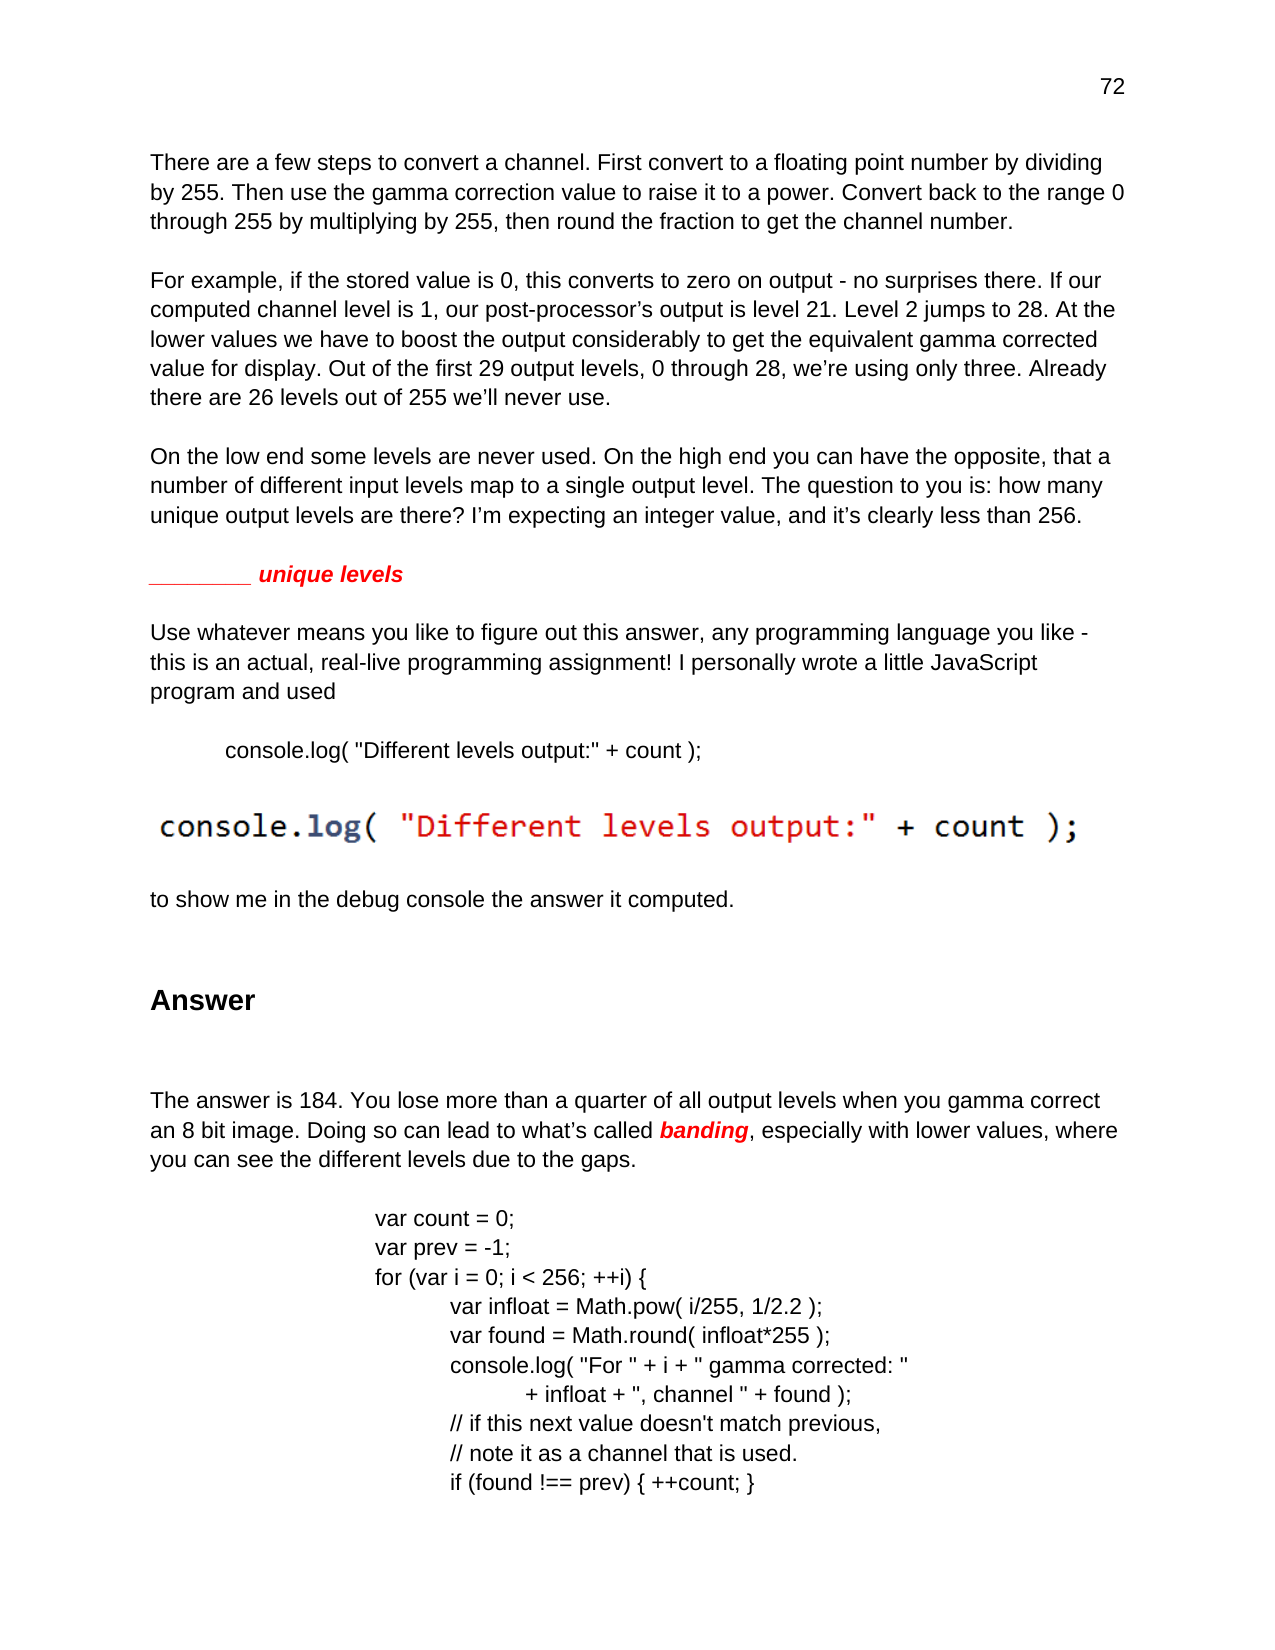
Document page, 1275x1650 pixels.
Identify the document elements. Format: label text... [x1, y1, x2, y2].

text var found = Math.round( infloat*255 ); [150, 1323, 1125, 1348]
text var prev = -1; [150, 1235, 1125, 1260]
text On the low end some levels are never used. On the high end you can have the opposite, that a number of different input levels map to a single output level. The question to you is: how many unique output levels are there? I’m expecting an integer value, and it’s clearly less than 256. [150, 444, 1125, 528]
text // note it as a channel that is used. [150, 1440, 1125, 1466]
text ________ unique levels [150, 561, 1125, 587]
picture [150, 796, 1086, 854]
text if (found !== prev) { ++count; } [150, 1470, 1125, 1495]
text var infloat = Math.pow( i/255, 1/2.2 ); [150, 1293, 1125, 1319]
text Use whatever means you like to figure out this answer, any programming language you like - this is an actual, real-live programming assignment! I personally wrote a little JavaScript program and used [150, 620, 1125, 704]
text // if this next value doesn't match previous, [150, 1411, 1125, 1437]
text For example, if the stored value is 0, this converts to zero on output - no surprises there. If our computed channel level is 1, our post-processor’s output is level 21. Level 2 jumps to 28. At the lower values we have to boost the output considerably to get the equivalent gamma corrected value for display. Out of the first 29 output levels, 0 through 28, we’re using only three. Already there are 26 levels out of 255 we’ll never use. [150, 267, 1125, 411]
text var count = 0; [150, 1205, 1125, 1231]
text + infloat + ", channel " + found ); [150, 1382, 1125, 1407]
subtitle Answer [150, 983, 1125, 1016]
text console.log( "Different levels output:" + count ); [150, 737, 1125, 763]
text console.log( "For " + i + " gamma corrected: " [150, 1352, 1125, 1378]
text for (var i = 0; i < 256; ++i) { [150, 1264, 1125, 1290]
text to show me in the debug console the answer it computed. [150, 887, 1125, 913]
text The answer is 184. You lose more than a quarter of all output levels when you gamma correct an 8 bit image. Doing so can lead to what’s called banding, especially with lower values, where you can see the different levels due to the gaps. [150, 1088, 1125, 1172]
text There are a few steps to convert a channel. First convert to a floating point number by dividing by 255. Then use the gamma correction value to raise it to a power. Convert back to the range 0 through 255 by multiplying by 255, then round the fraction to get the channel number. [150, 150, 1125, 234]
